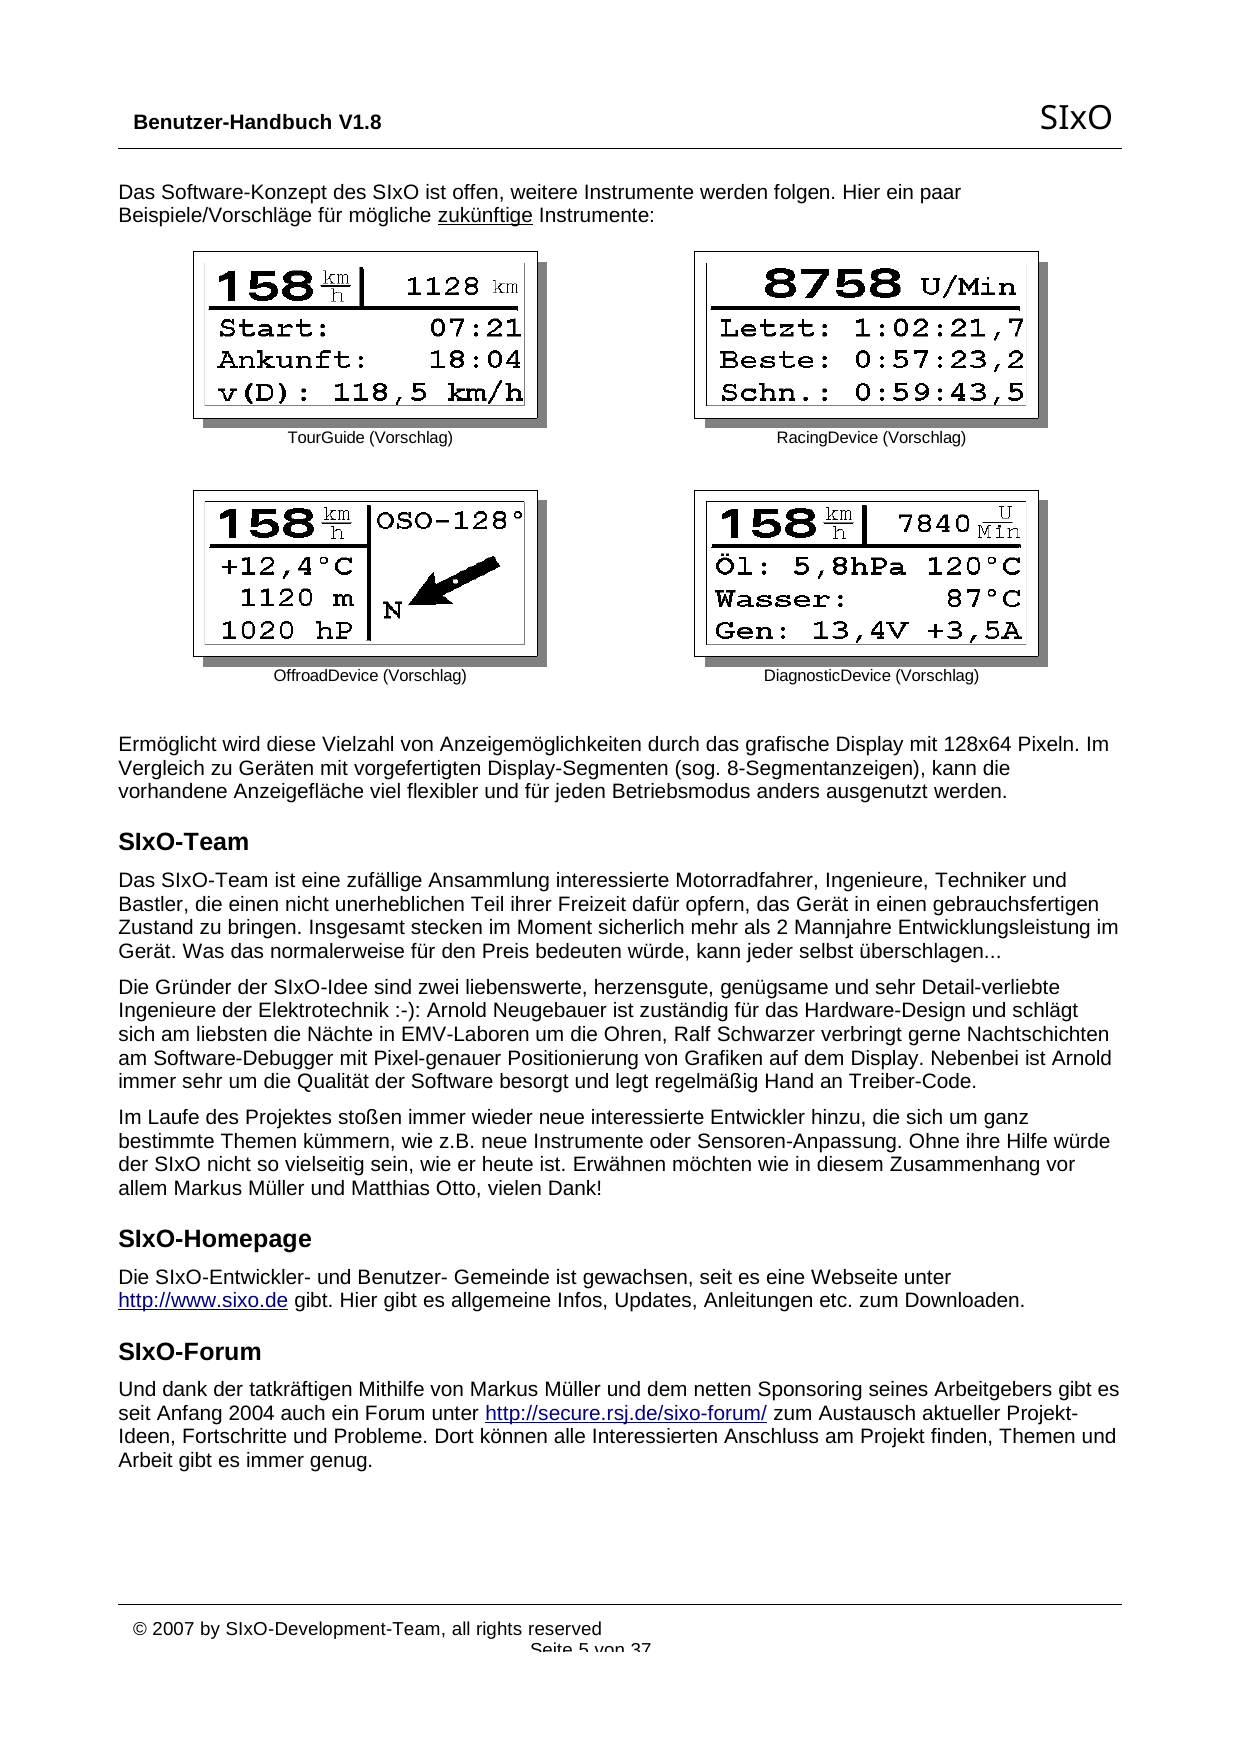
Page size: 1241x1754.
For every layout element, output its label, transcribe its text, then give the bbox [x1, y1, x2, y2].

text Das SIxO-Team ist eine zufällige Ansammlung interessierte Motorradfahrer, Ingenieure, Techniker und Bastler, die einen nicht unerheblichen Teil ihrer Freizeit dafür opfern, das Gerät in einen gebrauchsfertigen Zustand zu bringen. Insgesamt stecken im Moment sicherlich mehr als 2 Mannjahre Entwicklungsleistung im Gerät. Was das normalerweise für den Preis bedeuten würde, kann jeder selbst überschlagen... [118, 869, 1122, 963]
text Und dank der tatkräftigen Mithilfe von Markus Müller und dem netten Sponsoring seines Arbeitgebers gibt es seit Anfang 2004 auch ein Forum unter http://secure.rsj.de/sixo-forum/ zum Austausch aktueller Projekt-Ideen, Fortschritte und Probleme. Dort können alle Interessierten Anschluss am Projekt finden, Themen und Arbeit gibt es immer genug. [118, 1378, 1122, 1472]
subtitle SIxO-Team [118, 828, 1122, 856]
text Ermöglicht wird diese Vielzahl von Anzeigemöglichkeiten durch das grafische Display mit 128x64 Pixeln. Im Vergleich zu Geräten mit vorgefertigten Display-Segmenten (sog. 8-Segmentanzeigen), kann die vorhandene Anzeigefläche viel flexibler und für jeden Betriebsmodus anders ausgenutzt werden. [118, 733, 1122, 803]
table_header [120, 245, 621, 484]
table_header [621, 245, 1122, 484]
table_cell [120, 484, 621, 691]
picture [706, 263, 1027, 406]
text Im Laufe des Projektes stoßen immer wieder neue interessierte Entwickler hinzu, die sich um ganz bestimmte Themen kümmern, wie z.B. neue Instrumente oder Sensoren-Anpassung. Ohne ihre Hilfe würde der SIxO nicht so vielseitig sein, wie er heute ist. Erwähnen möchten wie in diesem Zusammenhang vor allem Markus Müller und Matthias Otto, vielen Dank! [118, 1106, 1122, 1200]
subtitle SIxO-Homepage [118, 1225, 1122, 1253]
picture [706, 501, 1027, 645]
table_cell [621, 484, 1122, 691]
subtitle SIxO-Forum [118, 1337, 1122, 1365]
picture [204, 263, 525, 406]
text Die SIxO-Entwickler- und Benutzer- Gemeinde ist gewachsen, seit es eine Webseite unter http://www.sixo.de gibt. Hier gibt es allgemeine Infos, Updates, Anleitungen etc. zum Downloaden. [118, 1265, 1122, 1312]
picture [204, 501, 525, 645]
text Die Gründer der SIxO-Idee sind zwei liebenswerte, herzensgute, genügsame und sehr Detail-verliebte Ingenieure der Elektrotechnik :-): Arnold Neugebauer ist zuständig für das Hardware-Design und schlägt sich am liebsten die Nächte in EMV-Laboren um die Ohren, Ralf Schwarzer verbringt gerne Nachtschichten am Software-Debugger mit Pixel-genauer Positionierung von Grafiken auf dem Display. Nebenbei ist Arnold immer sehr um die Qualität der Software besorgt und legt regelmäßig Hand an Treiber-Code. [118, 975, 1122, 1093]
text Das Software-Konzept des SIxO ist offen, weitere Instrumente werden folgen. Hier ein paar Beispiele/Vorschläge für mögliche zukünftige Instrumente: [118, 180, 1122, 227]
